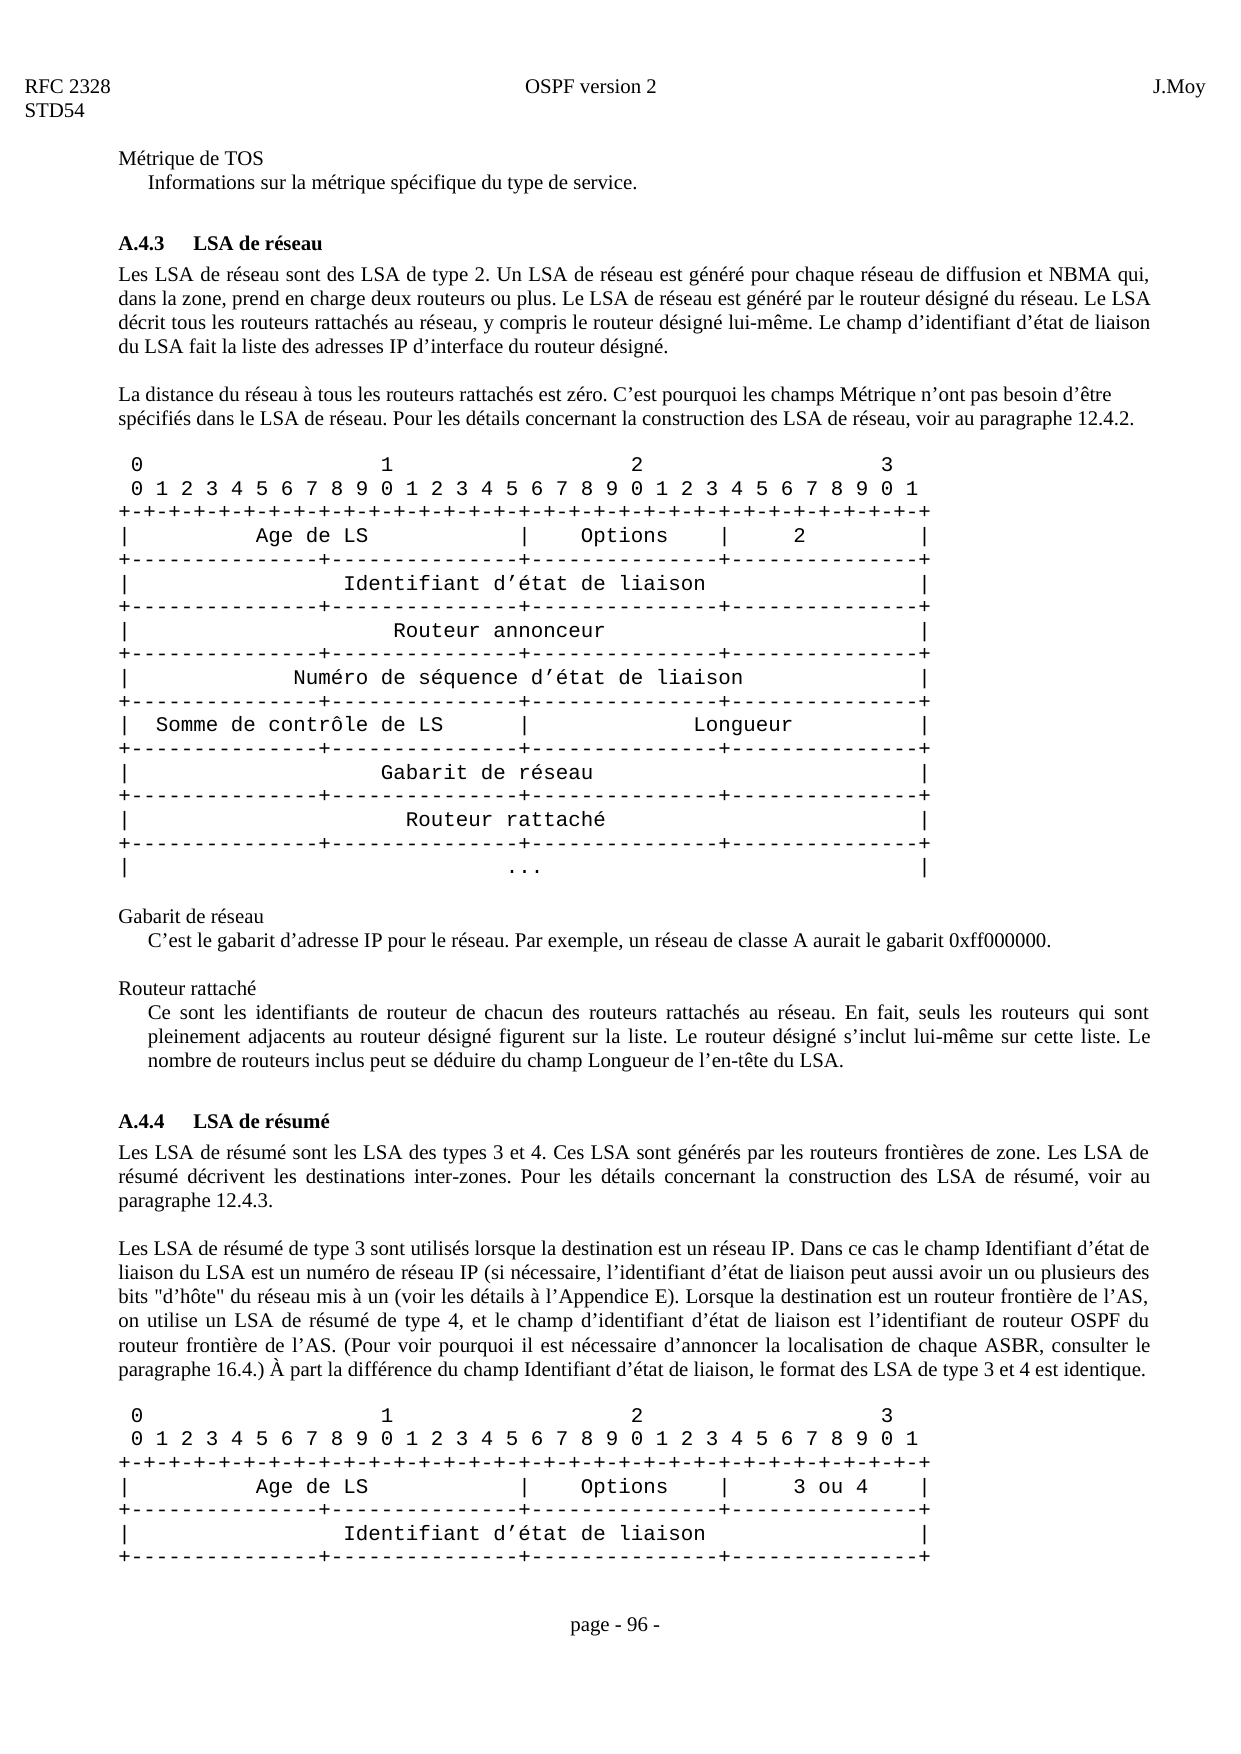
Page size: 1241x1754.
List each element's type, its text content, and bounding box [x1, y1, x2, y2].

text 0 1 2 3 4 5 6 7 8 9 0 1 2 3 4 5 6 7 8 9 0 1 2 3 4 5 6 7 8 9 0 1 [118, 1428, 1152, 1452]
text +---------------+---------------+---------------+---------------+ [118, 1499, 1152, 1523]
text | Routeur rattaché | [118, 809, 1152, 833]
text C’est le gabarit d’adresse IP pour le réseau. Par exemple, un réseau de classe A aurait le gabarit 0xff000000. [148, 928, 1152, 952]
text 0 1 2 3 [118, 1405, 1152, 1428]
subtitle A.4.3 LSA de réseau [118, 231, 1152, 255]
text Les LSA de résumé de type 3 sont utilisés lorsque la destination est un réseau IP. Dans ce cas le champ Identifiant d’état de liaison du LSA est un numéro de réseau IP (si nécessaire, l’identifiant d’état de liaison peut aussi avoir un ou plusieurs des bits "d’hôte" du réseau mis à un (voir les détails à l’Appendice E). Lorsque la destination est un routeur frontière de l’AS, on utilise un LSA de résumé de type 4, et le champ d’identifiant d’état de liaison est l’identifiant de routeur OSPF du routeur frontière de l’AS. (Pour voir pourquoi il est nécessaire d’annoncer la localisation de chaque ASBR, consulter le paragraphe 16.4.) À part la différence du champ Identifiant d’état de liaison, le format des LSA de type 3 et 4 est identique. [118, 1236, 1152, 1381]
text | Age de LS | Options | 3 ou 4 | [118, 1476, 1152, 1499]
text | Routeur annonceur | [118, 620, 1152, 643]
text +-+-+-+-+-+-+-+-+-+-+-+-+-+-+-+-+-+-+-+-+-+-+-+-+-+-+-+-+-+-+-+-+ [118, 1452, 1152, 1476]
text +---------------+---------------+---------------+---------------+ [118, 549, 1152, 572]
text +-+-+-+-+-+-+-+-+-+-+-+-+-+-+-+-+-+-+-+-+-+-+-+-+-+-+-+-+-+-+-+-+ [118, 502, 1152, 525]
text La distance du réseau à tous les routeurs rattachés est zéro. C’est pourquoi les champs Métrique n’ont pas besoin d’être spécifiés dans le LSA de réseau. Pour les détails concernant la construction des LSA de réseau, voir au paragraphe 12.4.2. [118, 382, 1152, 430]
text +---------------+---------------+---------------+---------------+ [118, 833, 1152, 856]
text | ... | [118, 856, 1152, 880]
text +---------------+---------------+---------------+---------------+ [118, 738, 1152, 762]
text +---------------+---------------+---------------+---------------+ [118, 643, 1152, 667]
text | Somme de contrôle de LS | Longueur | [118, 714, 1152, 738]
text Gabarit de réseau [118, 904, 1152, 928]
text Métrique de TOS [118, 146, 1152, 170]
text | Age de LS | Options | 2 | [118, 525, 1152, 549]
text +---------------+---------------+---------------+---------------+ [118, 691, 1152, 714]
text Ce sont les identifiants de routeur de chacun des routeurs rattachés au réseau. En fait, seuls les routeurs qui sont pleinement adjacents au routeur désigné figurent sur la liste. Le routeur désigné s’inclut lui-même sur cette liste. Le nombre de routeurs inclus peut se déduire du champ Longueur de l’en-tête du LSA. [148, 1000, 1152, 1072]
text Informations sur la métrique spécifique du type de service. [148, 170, 1152, 194]
text 0 1 2 3 4 5 6 7 8 9 0 1 2 3 4 5 6 7 8 9 0 1 2 3 4 5 6 7 8 9 0 1 [118, 478, 1152, 502]
text +---------------+---------------+---------------+---------------+ [118, 785, 1152, 809]
text Les LSA de réseau sont des LSA de type 2. Un LSA de réseau est généré pour chaque réseau de diffusion et NBMA qui, dans la zone, prend en charge deux routeurs ou plus. Le LSA de réseau est généré par le routeur désigné du réseau. Le LSA décrit tous les routeurs rattachés au réseau, y compris le routeur désigné lui-même. Le champ d’identifiant d’état de liaison du LSA fait la liste des adresses IP d’interface du routeur désigné. [118, 262, 1152, 358]
text +---------------+---------------+---------------+---------------+ [118, 1547, 1152, 1570]
text | Identifiant d’état de liaison | [118, 1523, 1152, 1547]
text +---------------+---------------+---------------+---------------+ [118, 596, 1152, 620]
subtitle A.4.4 LSA de résumé [118, 1109, 1152, 1133]
text 0 1 2 3 [118, 454, 1152, 478]
text Routeur rattaché [118, 976, 1152, 1000]
text | Numéro de séquence d’état de liaison | [118, 667, 1152, 691]
text Les LSA de résumé sont les LSA des types 3 et 4. Ces LSA sont générés par les routeurs frontières de zone. Les LSA de résumé décrivent les destinations inter-zones. Pour les détails concernant la construction des LSA de résumé, voir au paragraphe 12.4.3. [118, 1140, 1152, 1212]
text | Identifiant d’état de liaison | [118, 572, 1152, 596]
text | Gabarit de réseau | [118, 762, 1152, 785]
